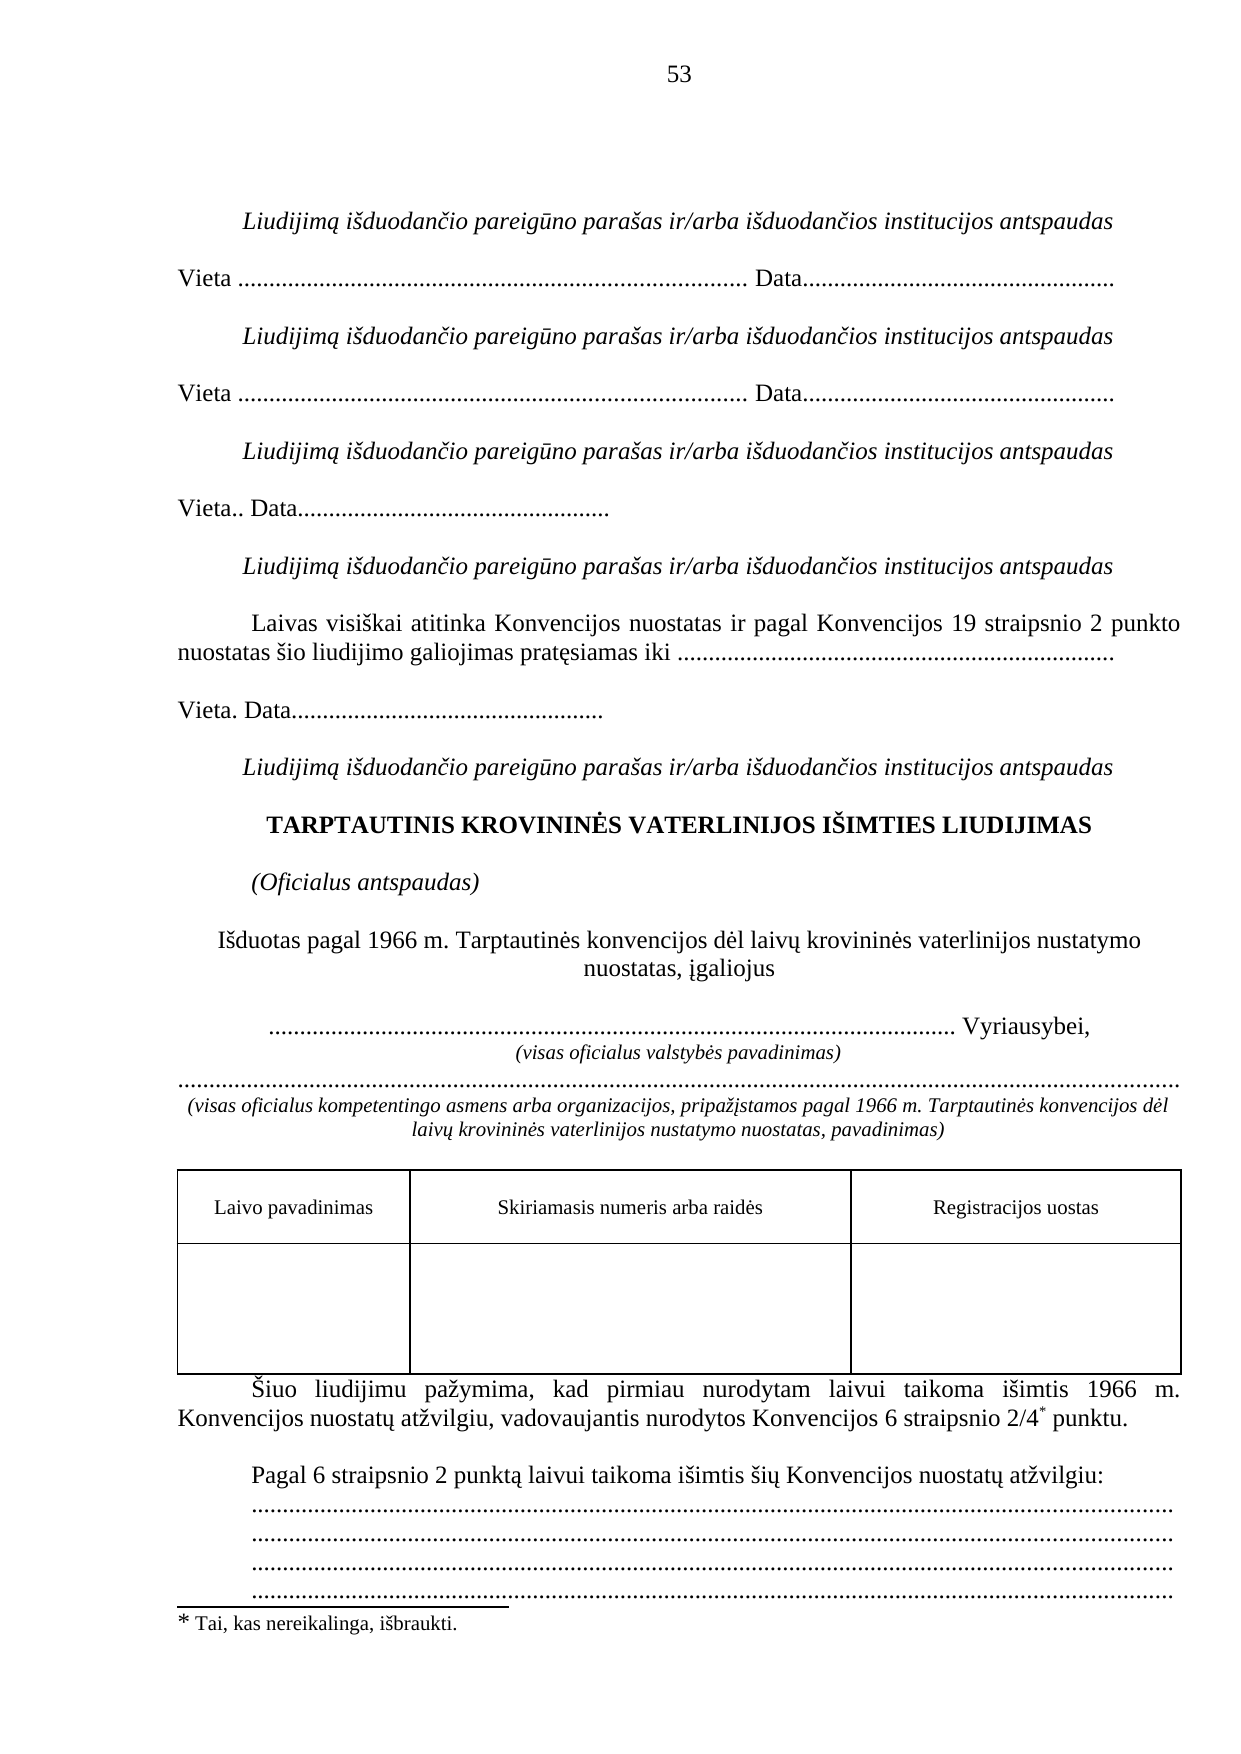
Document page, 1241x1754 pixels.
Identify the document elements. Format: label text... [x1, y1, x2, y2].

text Laivas visiškai atitinka Konvencijos nuostatas ir pagal Konvencijos 19 straipsnio 2 punkto nuostatas šio liudijimo galiojimas pratęsiamas iki [177, 608, 1181, 666]
text .............................................................................................................. Vyriausybei, [177, 1011, 1181, 1040]
table_cell [178, 1244, 409, 1373]
text (Oficialus antspaudas) [177, 867, 1181, 896]
text Pagal 6 straipsnio 2 punktą laivui taikoma išimtis šių Konvencijos nuostatų atžvilgiu: [251, 1461, 1181, 1489]
table_header Registracijos uostas [852, 1171, 1180, 1243]
text TARPTAUTINIS KROVININĖS VATERLINIJOS IŠIMTIES LIUDIJIMAS [177, 810, 1181, 838]
text Vieta Data.................................................. [177, 263, 1181, 292]
text . [251, 1547, 1181, 1576]
table_header Skiriamasis numeris arba raidės [411, 1171, 850, 1243]
text . [251, 1576, 1181, 1604]
table_header Laivo pavadinimas [178, 1171, 409, 1243]
text Liudijimą išduodančio pareigūno parašas ir/arba išduodančios institucijos antspaudas [177, 436, 1181, 465]
text (visas oficialus valstybės pavadinimas) [177, 1040, 1181, 1064]
text Tai, kas nereikalinga, išbraukti. [177, 1607, 1181, 1636]
text . [251, 1518, 1181, 1547]
text Liudijimą išduodančio pareigūno parašas ir/arba išduodančios institucijos antspaudas [177, 321, 1181, 350]
text Šiuo liudijimu pažymima, kad pirmiau nurodytam laivui taikoma išimtis 1966 m. Konvencijos nuostatų atžvilgiu, vadovaujantis nurodytos Konvencijos 6 straipsnio 2/4 punktu. [177, 1375, 1181, 1432]
table_cell [852, 1244, 1180, 1373]
table_cell [411, 1244, 850, 1373]
text Vieta. Data.................................................. [177, 695, 1181, 723]
text Liudijimą išduodančio pareigūno parašas ir/arba išduodančios institucijos antspaudas [177, 752, 1181, 781]
text . [251, 1489, 1181, 1518]
text Išduotas pagal 1966 m. Tarptautinės konvencijos dėl laivų krovininės vaterlinijos nustatymo nuostatas, įgaliojus [177, 925, 1181, 982]
text Vieta.. Data.................................................. [177, 493, 1181, 522]
text Liudijimą išduodančio pareigūno parašas ir/arba išduodančios institucijos antspaudas [177, 551, 1181, 580]
text Vieta Data.................................................. [177, 378, 1181, 407]
text Liudijimą išduodančio pareigūno parašas ir/arba išduodančios institucijos antspaudas [177, 206, 1181, 235]
text (visas oficialus kompetentingo asmens arba organizacijos, pripažįstamos pagal 1966 m. Tarptautinės konvencijos dėl laivų krovininės vaterlinijos nustatymo nuostatas, pavadinimas) [177, 1092, 1181, 1141]
